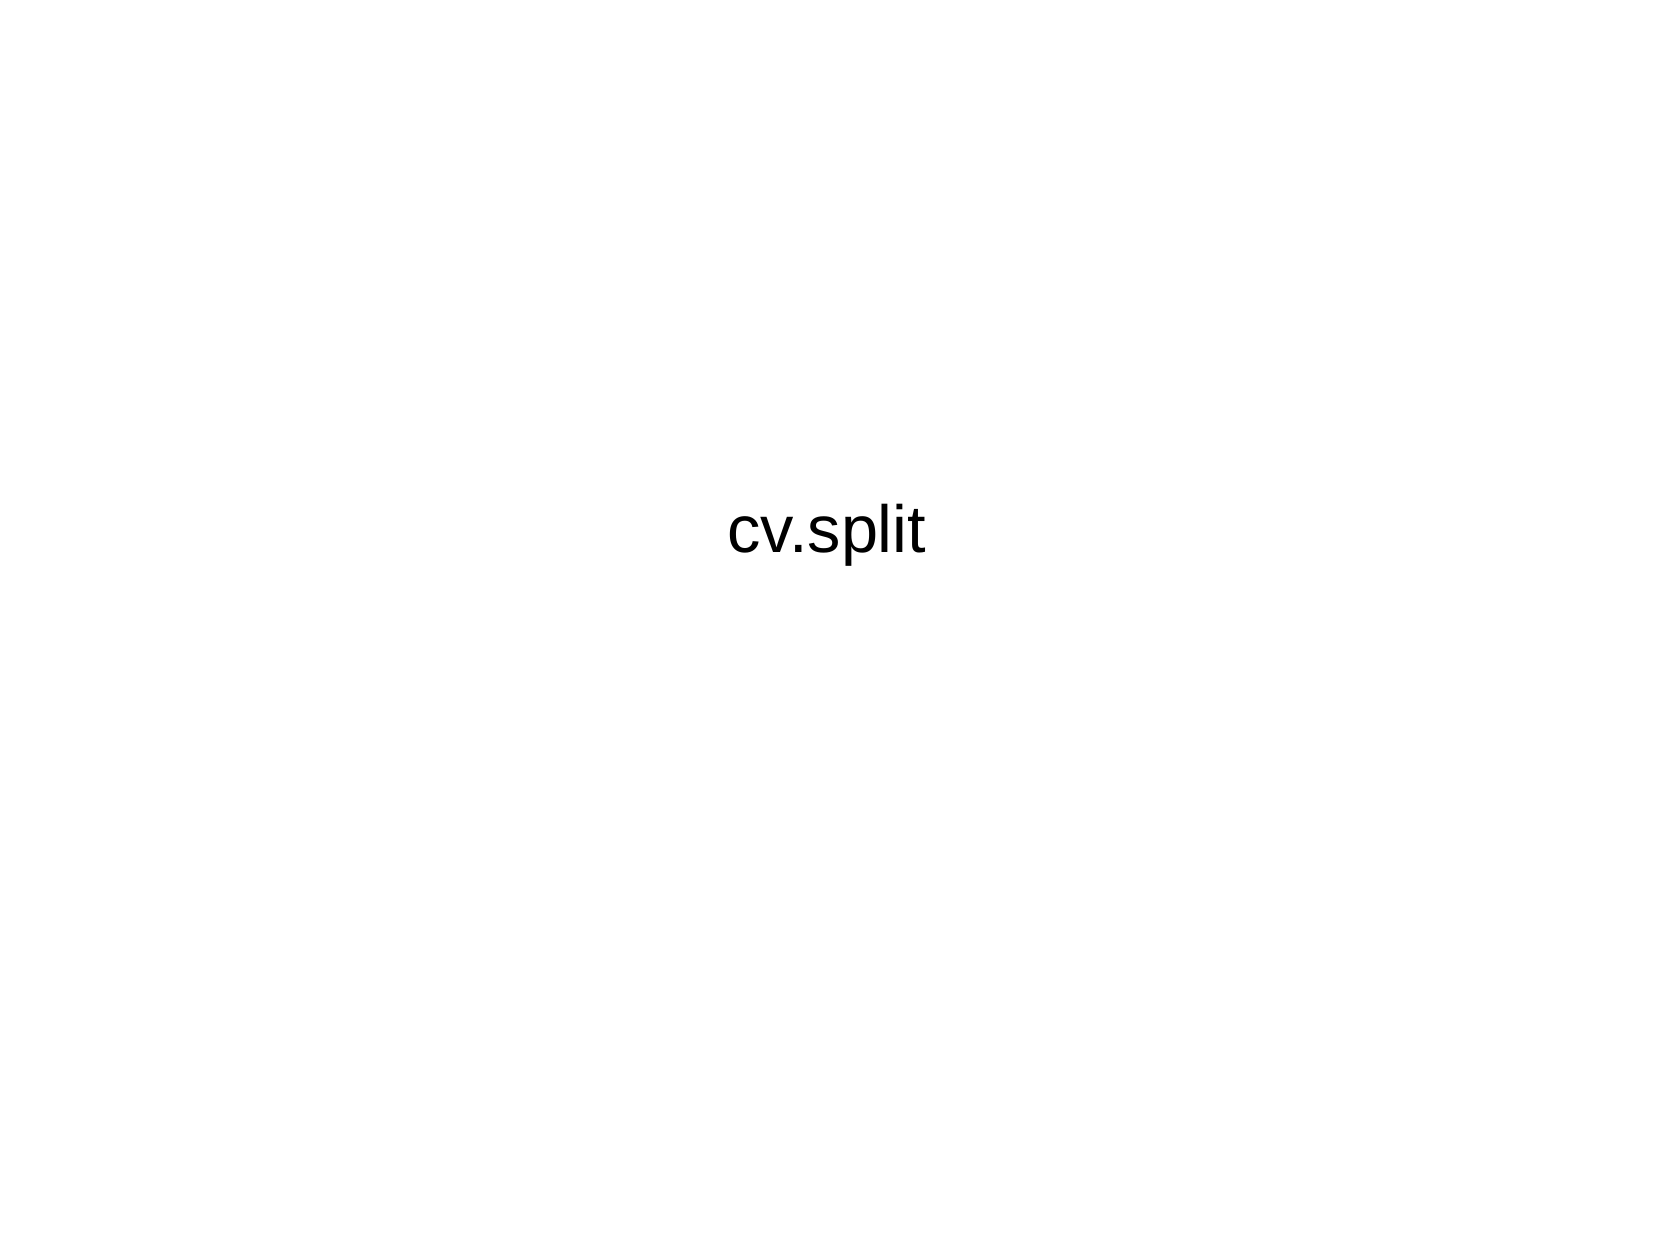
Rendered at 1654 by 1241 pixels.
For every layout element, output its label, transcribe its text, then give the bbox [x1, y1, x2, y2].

subtitle cv.split [82, 49, 1571, 1010]
